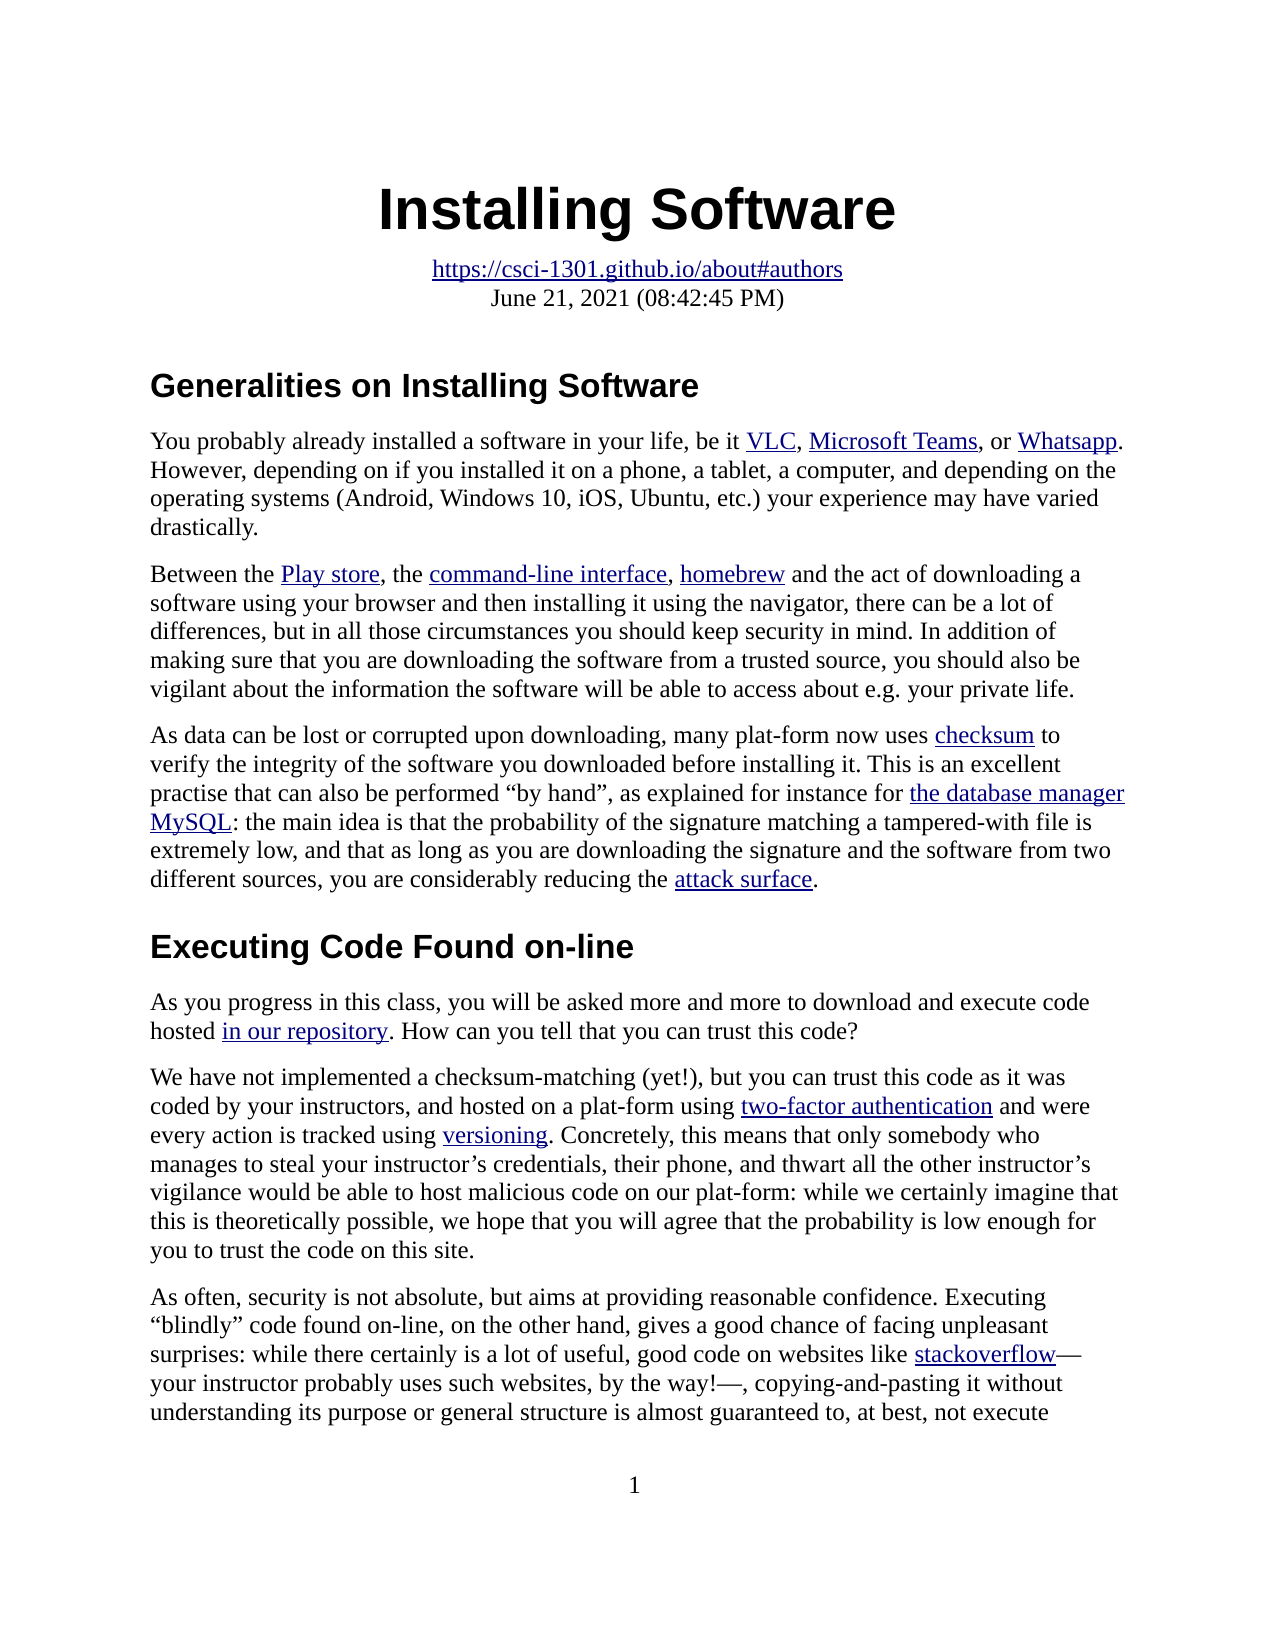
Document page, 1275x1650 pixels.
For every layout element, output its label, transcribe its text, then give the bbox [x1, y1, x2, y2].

text Between the Play store, the command-line interface, homebrew and the act of downloading a software using your browser and then installing it using the navigator, there can be a lot of differences, but in all those circumstances you should keep security in mind. In addition of making sure that you are downloading the software from a trusted source, you should also be vigilant about the information the software will be able to access about e.g. your private life. [150, 559, 1125, 703]
text You probably already installed a software in your life, be it VLC, Microsoft Teams, or Whatsapp. However, depending on if you installed it on a phone, a tablet, a computer, and depending on the operating systems (Android, Windows 10, iOS, Ubuntu, etc.) your experience may have varied drastically. [150, 426, 1125, 541]
text As often, security is not absolute, but aims at providing reasonable confidence. Executing “blindly” code found on-line, on the other hand, gives a good chance of facing unpleasant surprises: while there certainly is a lot of useful, good code on websites like stackoverflow—your instructor probably uses such websites, by the way!—, copying-and-pasting it without understanding its purpose or general structure is almost guaranteed to, at best, not execute [150, 1282, 1125, 1425]
text As data can be lost or corrupted upon downloading, many plat-form now uses checksum to verify the integrity of the software you downloaded before installing it. This is an excellent practise that can also be performed “by hand”, as explained for instance for the database manager MySQL: the main idea is that the probability of the signature matching a tampered-with file is extremely low, and that as long as you are downloading the signature and the software from two different sources, you are considerably reducing the attack surface. [150, 721, 1125, 893]
title Installing Software [150, 175, 1125, 242]
text June 21, 2021 (08:42:45 PM) [150, 283, 1125, 312]
subtitle Executing Code Found on-line [150, 927, 1125, 966]
text As you progress in this class, you will be asked more and more to download and execute code hosted in our repository. How can you tell that you can trust this code? [150, 987, 1125, 1044]
text We have not implemented a checksum-matching (yet!), but you can trust this code as it was coded by your instructors, and hosted on a plat-form using two-factor authentication and were every action is tracked using versioning. Concretely, this means that only somebody who manages to steal your instructor’s credentials, their phone, and thwart all the other instructor’s vigilance would be able to host malicious code on our plat-form: while we certainly imagine that this is theoretically possible, we hope that you will agree that the probability is low enough for you to trust the code on this site. [150, 1062, 1125, 1264]
text https://csci-1301.github.io/about#authors [150, 254, 1125, 283]
subtitle Generalities on Installing Software [150, 366, 1125, 404]
